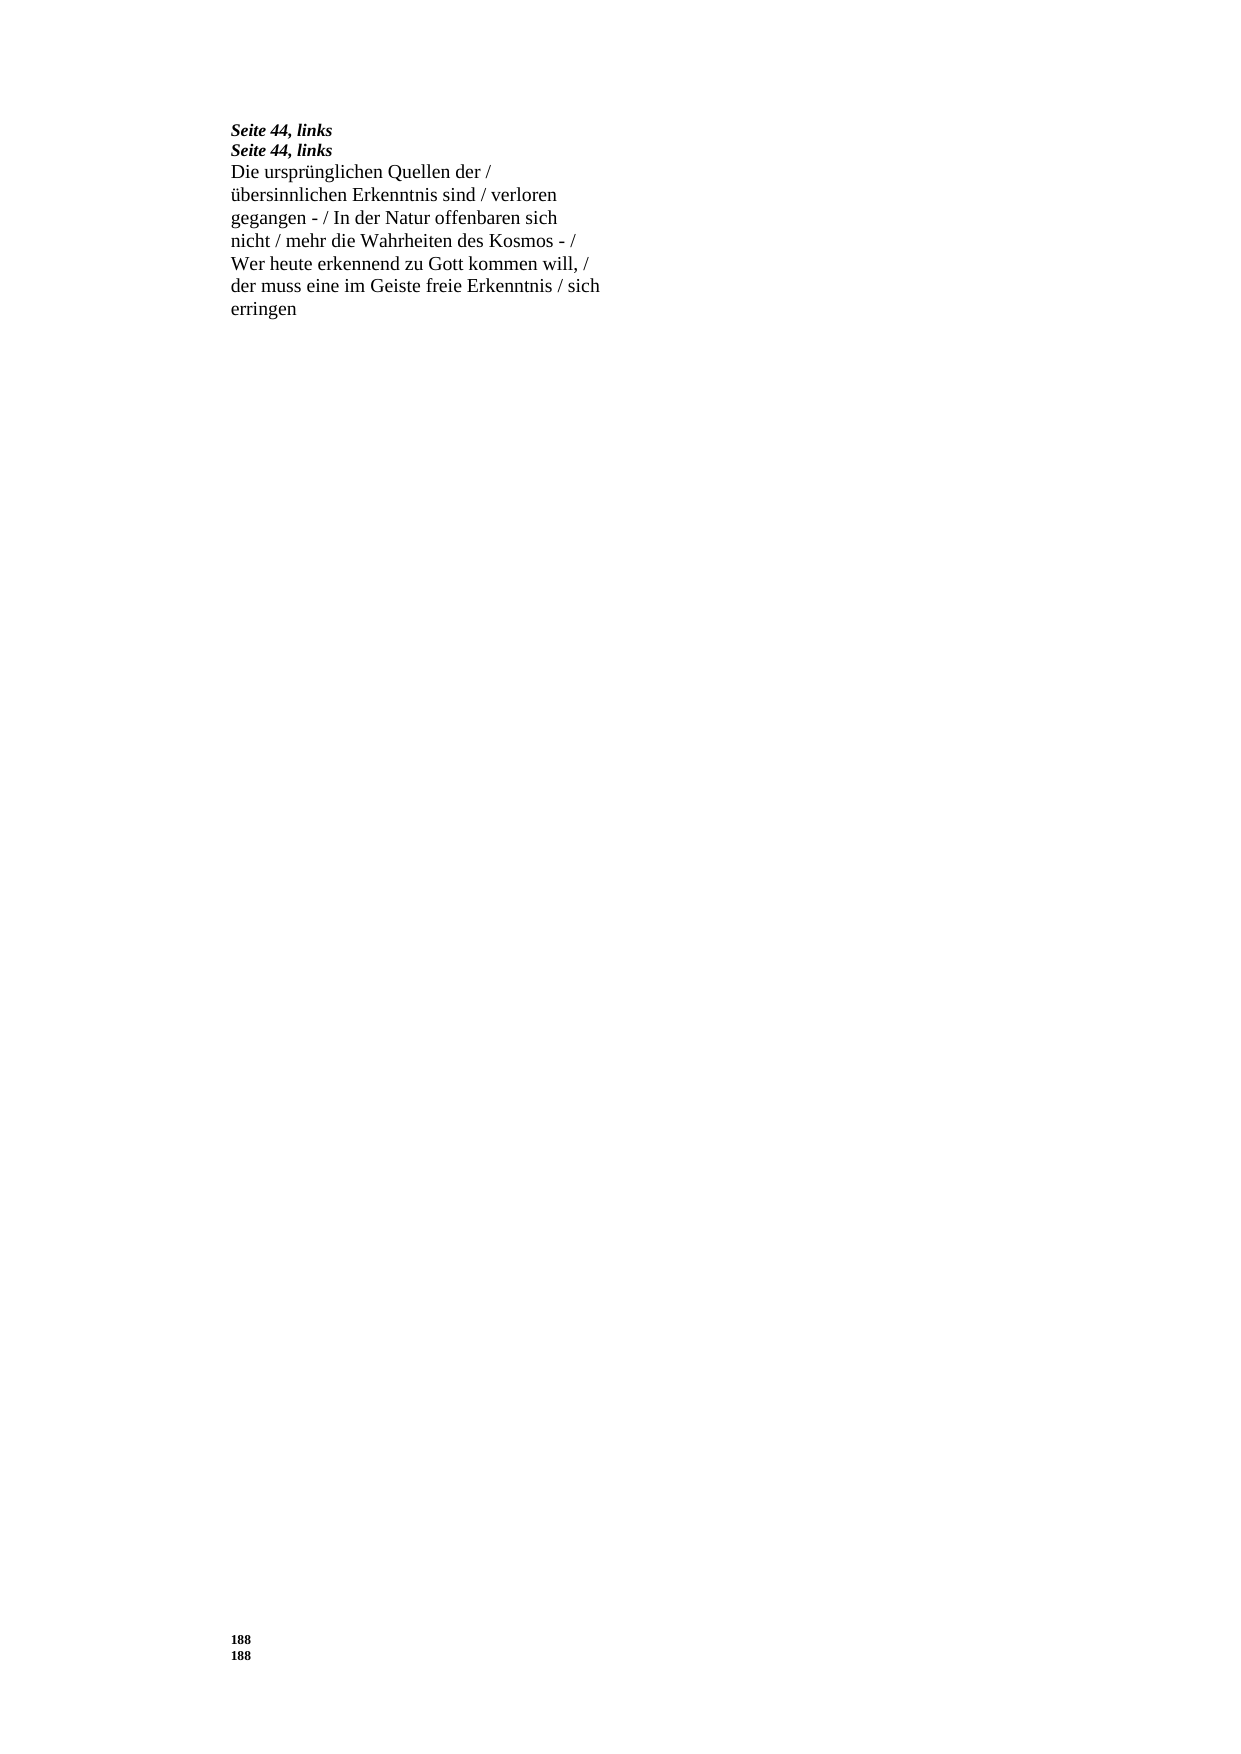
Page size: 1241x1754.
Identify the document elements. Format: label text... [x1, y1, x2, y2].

text Die ursprünglichen Quellen der / übersinnlichen Erkenntnis sind / verloren gegangen - / In der Natur offenbaren sich nicht / mehr die Wahrheiten des Kosmos - / Wer heute erkennend zu Gott kommen will, / der muss eine im Geiste freie Erkenntnis / sich erringen [231, 160, 609, 320]
